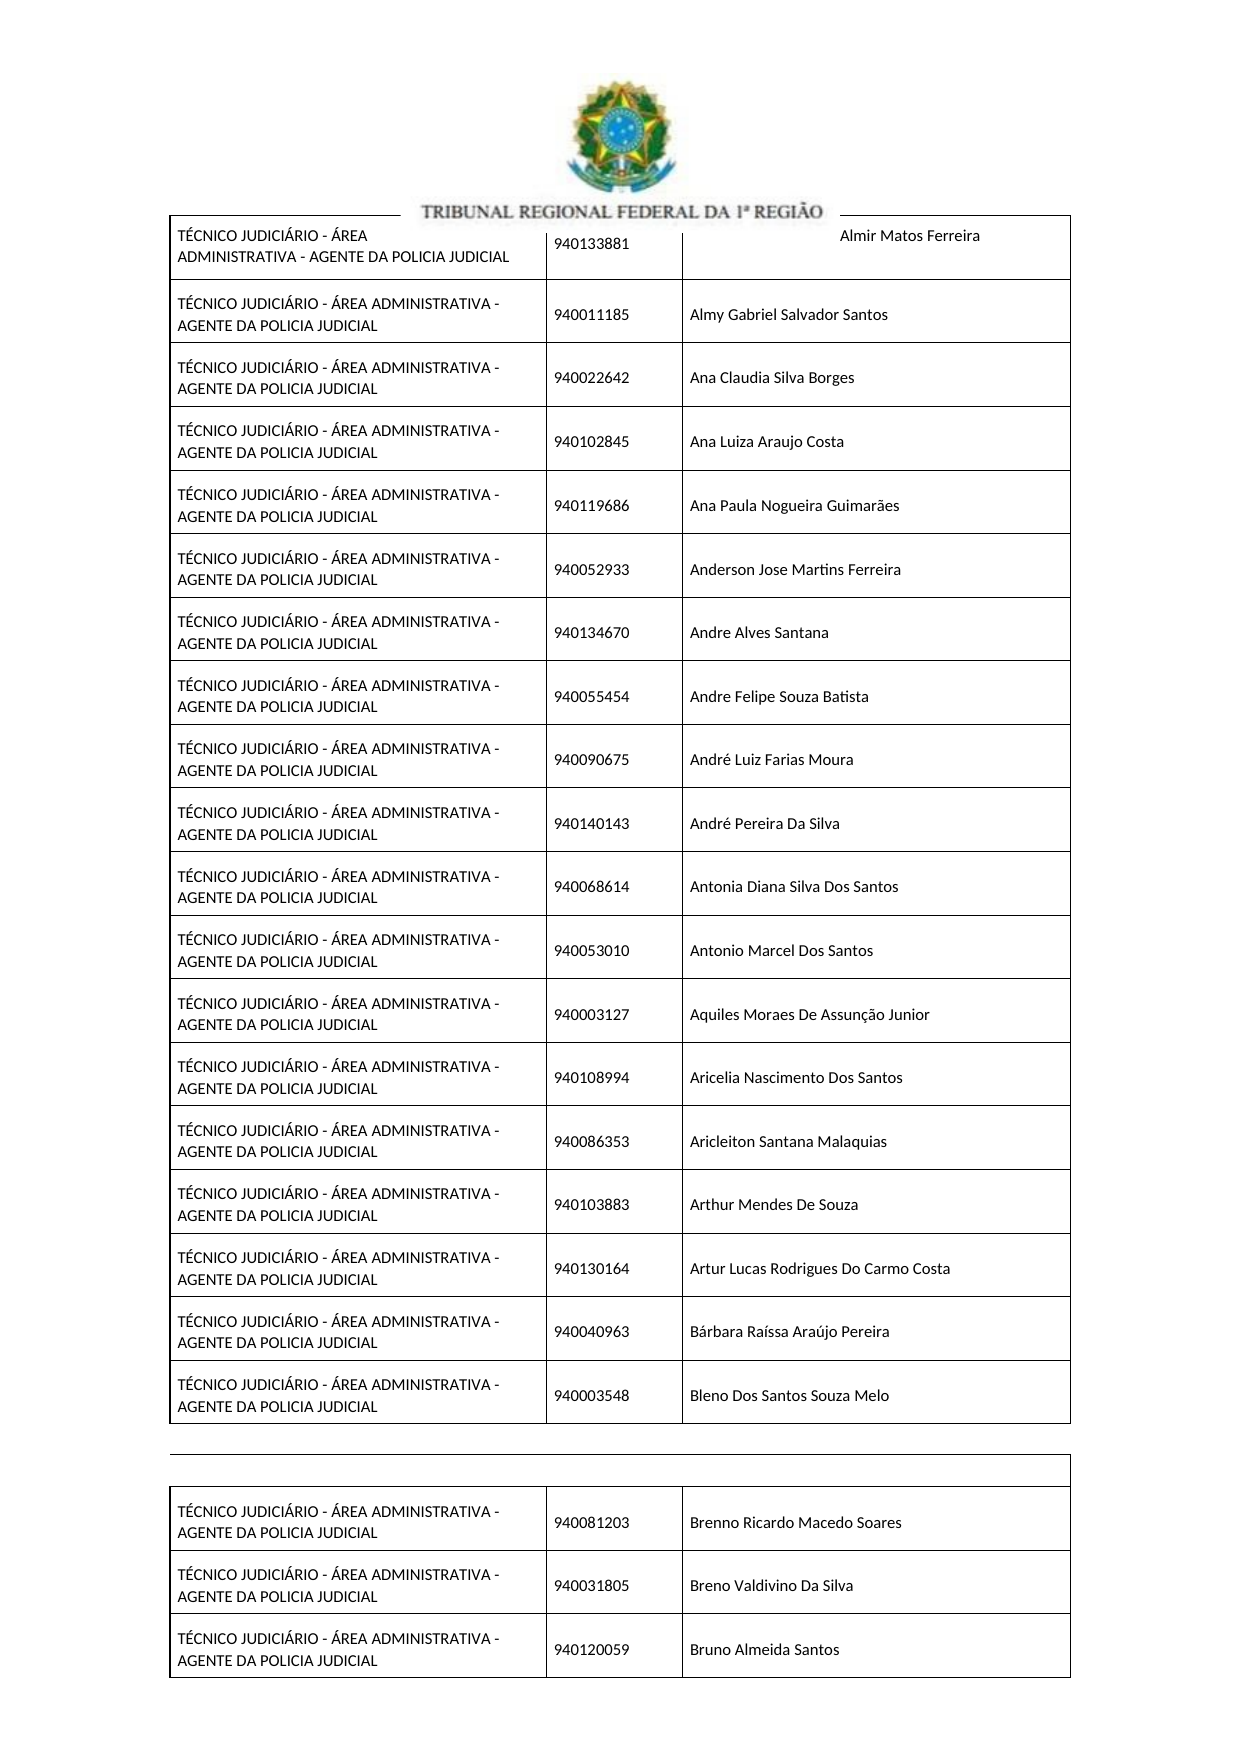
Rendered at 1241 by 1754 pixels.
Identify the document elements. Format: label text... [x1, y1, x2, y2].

table_cell TÉCNICO JUDICIÁRIO - ÁREA ADMINISTRATIVA - AGENTE DA POLICIA JUDICIAL [171, 788, 546, 851]
table_cell TÉCNICO JUDICIÁRIO - ÁREA ADMINISTRATIVA - AGENTE DA POLICIA JUDICIAL [171, 852, 546, 914]
table_cell Andre Felipe Souza Batista [683, 661, 1070, 724]
table_cell 940011185 [547, 280, 682, 342]
table_cell Arthur Mendes De Souza [683, 1170, 1070, 1232]
table_cell TÉCNICO JUDICIÁRIO - ÁREA ADMINISTRATIVA - AGENTE DA POLICIA JUDICIAL [171, 1487, 546, 1550]
table_cell TÉCNICO JUDICIÁRIO - ÁREA ADMINISTRATIVA - AGENTE DA POLICIA JUDICIAL [171, 725, 546, 787]
table_cell Bárbara Raíssa Araújo Pereira [683, 1297, 1070, 1359]
table_cell 940003127 [547, 979, 682, 1042]
table_cell 940119686 [547, 471, 682, 533]
table_cell 940081203 [547, 1487, 682, 1550]
table_cell TÉCNICO JUDICIÁRIO - ÁREA ADMINISTRATIVA - AGENTE DA POLICIA JUDICIAL [171, 916, 546, 978]
table_cell Antonia Diana Silva Dos Santos [683, 852, 1070, 914]
table_cell TÉCNICO JUDICIÁRIO - ÁREA ADMINISTRATIVA - AGENTE DA POLICIA JUDICIAL [171, 1234, 546, 1296]
table_cell 940102845 [547, 407, 682, 469]
table_cell TÉCNICO JUDICIÁRIO - ÁREA ADMINISTRATIVA - AGENTE DA POLICIA JUDICIAL [171, 280, 546, 342]
table_cell Aricleiton Santana Malaquias [683, 1106, 1070, 1169]
table_cell TÉCNICO JUDICIÁRIO - ÁREA ADMINISTRATIVA - AGENTE DA POLICIA JUDICIAL [171, 534, 546, 597]
table_cell 940086353 [547, 1106, 682, 1169]
table_cell TÉCNICO JUDICIÁRIO - ÁREA ADMINISTRATIVA - AGENTE DA POLICIA JUDICIAL [171, 1043, 546, 1105]
table_cell Ana Luiza Araujo Costa [683, 407, 1070, 469]
table_cell André Luiz Farias Moura [683, 725, 1070, 787]
table_cell 940053010 [547, 916, 682, 978]
table_cell TÉCNICO JUDICIÁRIO - ÁREA ADMINISTRATIVA - AGENTE DA POLICIA JUDICIAL [171, 1170, 546, 1232]
table_cell TÉCNICO JUDICIÁRIO - ÁREA ADMINISTRATIVA - AGENTE DA POLICIA JUDICIAL [171, 598, 546, 660]
table_cell 940055454 [547, 661, 682, 724]
table_header NOME [683, 1455, 1070, 1486]
table_cell 940103883 [547, 1170, 682, 1232]
table_header CARGO [170, 1455, 546, 1486]
table_cell Bleno Dos Santos Souza Melo [683, 1361, 1070, 1423]
table_cell TÉCNICO JUDICIÁRIO - ÁREA ADMINISTRATIVA - AGENTE DA POLICIA JUDICIAL [171, 1361, 546, 1423]
table_cell 940040963 [547, 1297, 682, 1359]
table_cell Breno Valdivino Da Silva [683, 1551, 1070, 1613]
table_header INSCRIÇÃO [546, 1455, 683, 1486]
table_cell Ana Claudia Silva Borges [683, 343, 1070, 406]
table_cell 940003548 [547, 1361, 682, 1423]
table_cell 940140143 [547, 788, 682, 851]
table_cell Brenno Ricardo Macedo Soares [683, 1487, 1070, 1550]
table_cell 940052933 [547, 534, 682, 597]
table_cell 940133881 [547, 233, 682, 278]
table_cell Anderson Jose Martins Ferreira [683, 534, 1070, 597]
table_cell Almir Matos Ferreira [683, 216, 1070, 278]
table_cell 940134670 [547, 598, 682, 660]
table_cell Almy Gabriel Salvador Santos [683, 280, 1070, 342]
table_cell TÉCNICO JUDICIÁRIO - ÁREA ADMINISTRATIVA - AGENTE DA POLICIA JUDICIAL [171, 1551, 546, 1613]
table_cell 940108994 [547, 1043, 682, 1105]
table_cell Artur Lucas Rodrigues Do Carmo Costa [683, 1234, 1070, 1296]
table_cell TÉCNICO JUDICIÁRIO - ÁREA ADMINISTRATIVA - AGENTE DA POLICIA JUDICIAL [171, 1297, 546, 1359]
table_cell Andre Alves Santana [683, 598, 1070, 660]
table_cell Aricelia Nascimento Dos Santos [683, 1043, 1070, 1105]
table_cell TÉCNICO JUDICIÁRIO - ÁREA ADMINISTRATIVA - AGENTE DA POLICIA JUDICIAL [171, 1106, 546, 1169]
table_cell Ana Paula Nogueira Guimarães [683, 471, 1070, 533]
table_cell TÉCNICO JUDICIÁRIO - ÁREA ADMINISTRATIVA - AGENTE DA POLICIA JUDICIAL [171, 343, 546, 406]
table_cell 940031805 [547, 1551, 682, 1613]
table_cell TÉCNICO JUDICIÁRIO - ÁREA ADMINISTRATIVA - AGENTE DA POLICIA JUDICIAL [171, 407, 546, 469]
table_cell Aquiles Moraes De Assunção Junior [683, 979, 1070, 1042]
table_cell TÉCNICO JUDICIÁRIO - ÁREA ADMINISTRATIVA - AGENTE DA POLICIA JUDICIAL [171, 1614, 546, 1677]
table_cell TÉCNICO JUDICIÁRIO - ÁREA ADMINISTRATIVA - AGENTE DA POLICIA JUDICIAL [171, 216, 546, 278]
table_cell André Pereira Da Silva [683, 788, 1070, 851]
table_cell Antonio Marcel Dos Santos [683, 916, 1070, 978]
table_cell 940090675 [547, 725, 682, 787]
table_cell TÉCNICO JUDICIÁRIO - ÁREA ADMINISTRATIVA - AGENTE DA POLICIA JUDICIAL [171, 661, 546, 724]
table_cell 940120059 [547, 1614, 682, 1677]
table_cell 940068614 [547, 852, 682, 914]
table_cell TÉCNICO JUDICIÁRIO - ÁREA ADMINISTRATIVA - AGENTE DA POLICIA JUDICIAL [171, 979, 546, 1042]
table_cell 940022642 [547, 343, 682, 406]
table_cell Bruno Almeida Santos [683, 1614, 1070, 1677]
table_cell TÉCNICO JUDICIÁRIO - ÁREA ADMINISTRATIVA - AGENTE DA POLICIA JUDICIAL [171, 471, 546, 533]
table_cell 940130164 [547, 1234, 682, 1296]
